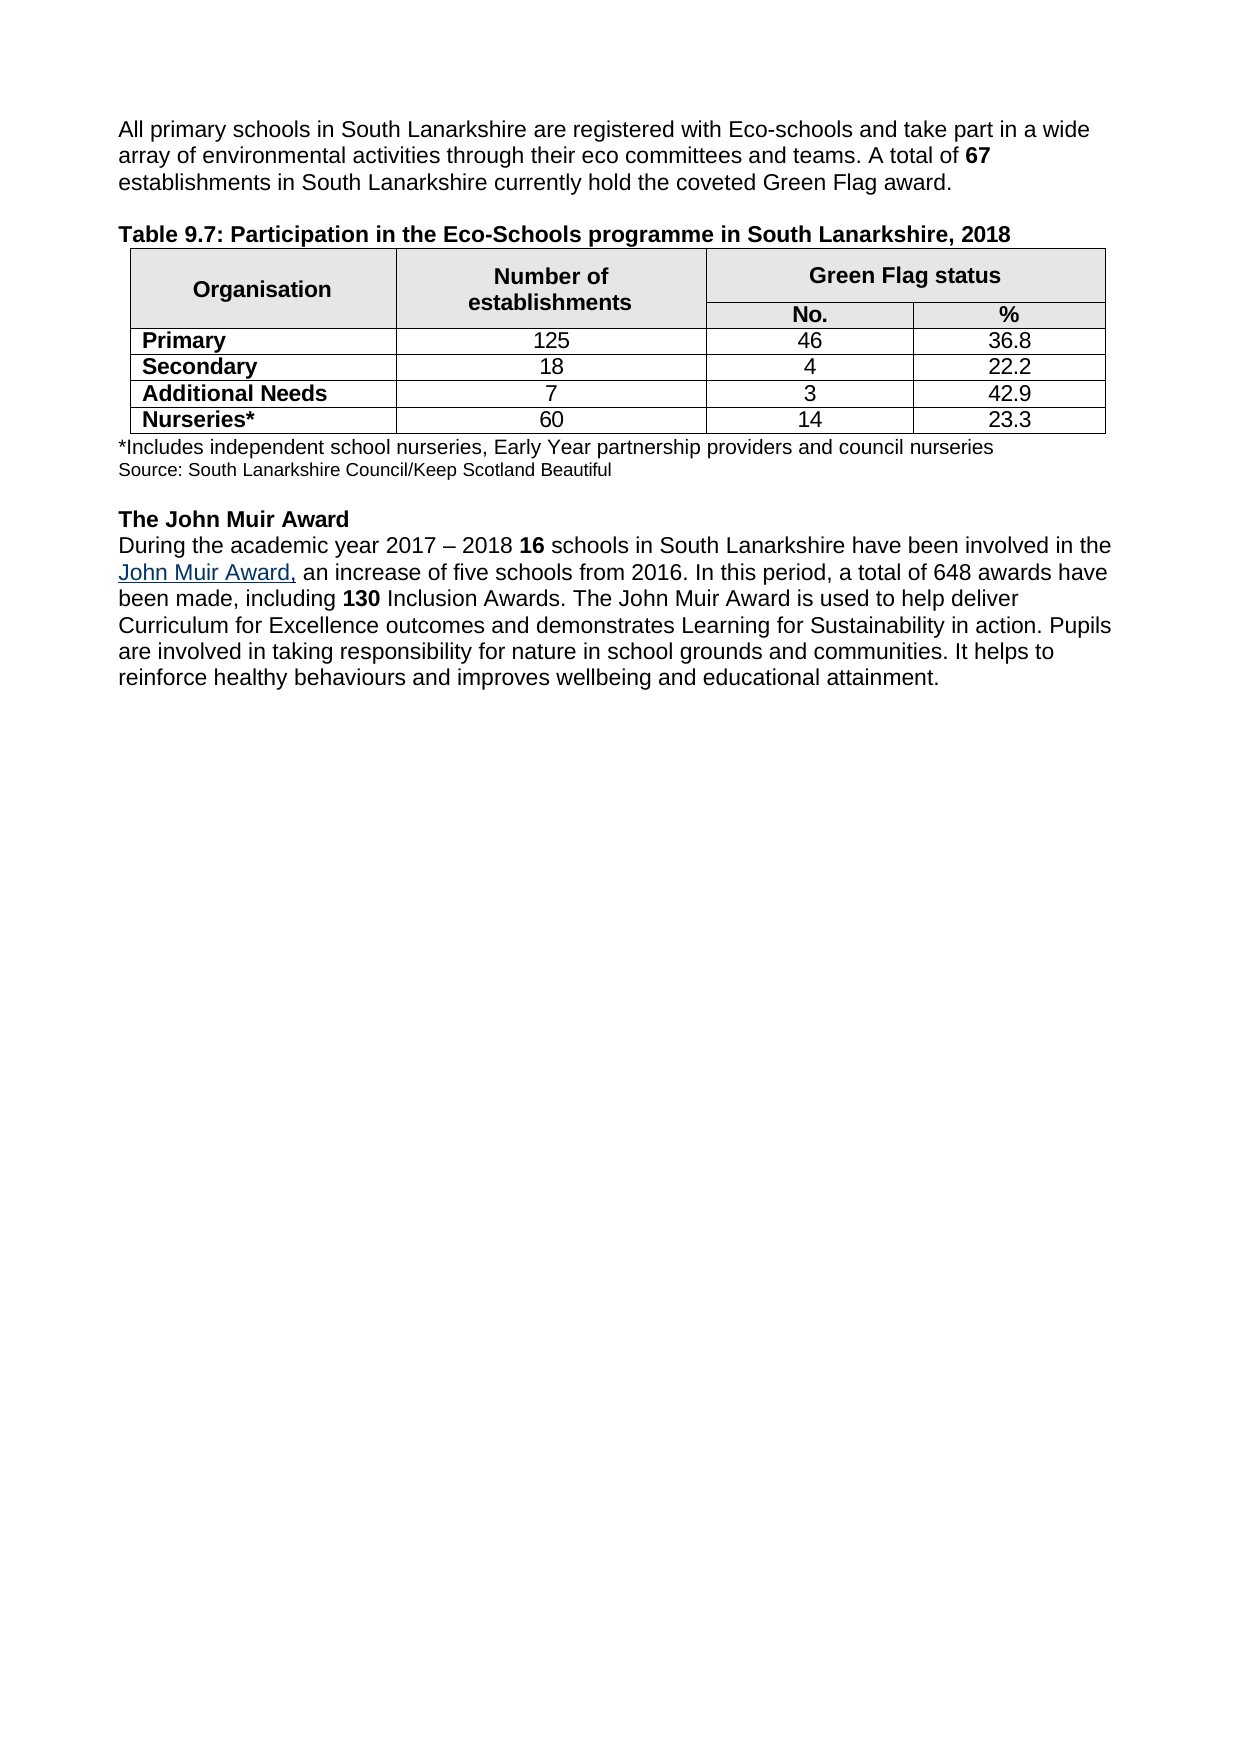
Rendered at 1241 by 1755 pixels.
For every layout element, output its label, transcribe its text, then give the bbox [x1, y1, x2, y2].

table_header Number of establishments [397, 249, 706, 328]
table_cell 42.9 [914, 381, 1105, 407]
table_cell 36.8 [914, 329, 1105, 354]
text All primary schools in South Lanarkshire are registered with Eco-schools and take part in a wide array of environmental activities through their eco committees and teams. A total of 67 establishments in South Lanarkshire currently hold the coveted Green Flag award. [118, 116, 1118, 195]
table_cell 14 [707, 408, 913, 433]
table_cell 7 [397, 381, 706, 407]
table_cell 4 [707, 355, 913, 380]
table_header Green Flag status [707, 249, 1105, 302]
table_cell No. [707, 303, 913, 328]
text During the academic year 2017 – 2018 16 schools in South Lanarkshire have been involved in the John Muir Award, an increase of five schools from 2016. In this period, a total of 648 awards have been made, including 130 Inclusion Awards. The John Muir Award is used to help deliver Curriculum for Excellence outcomes and demonstrates Learning for Sustainability in action. Pupils are involved in taking responsibility for nature in school grounds and communities. It helps to reinforce healthy behaviours and improves wellbeing and educational attainment. [118, 532, 1118, 691]
table_cell 46 [707, 329, 913, 354]
table_cell 3 [707, 381, 913, 407]
table_cell 125 [397, 329, 706, 354]
table_header Organisation [131, 249, 396, 328]
subtitle The John Muir Award [118, 506, 1196, 532]
table_cell % [914, 303, 1105, 328]
table_cell Additional Needs [131, 381, 396, 407]
table_cell Primary [131, 329, 396, 354]
text *Includes independent school nurseries, Early Year partnership providers and council nurseries [118, 434, 1196, 458]
table_cell 60 [397, 408, 706, 433]
text Source: South Lanarkshire Council/Keep Scotland Beautiful [118, 459, 1196, 480]
table_cell Secondary [131, 355, 396, 380]
table_cell 18 [397, 355, 706, 380]
subtitle Table 9.7: Participation in the Eco-Schools programme in South Lanarkshire, 2018 [118, 221, 1196, 247]
table_cell 22.2 [914, 355, 1105, 380]
table_cell 23.3 [914, 408, 1105, 433]
table_cell Nurseries* [131, 408, 396, 433]
